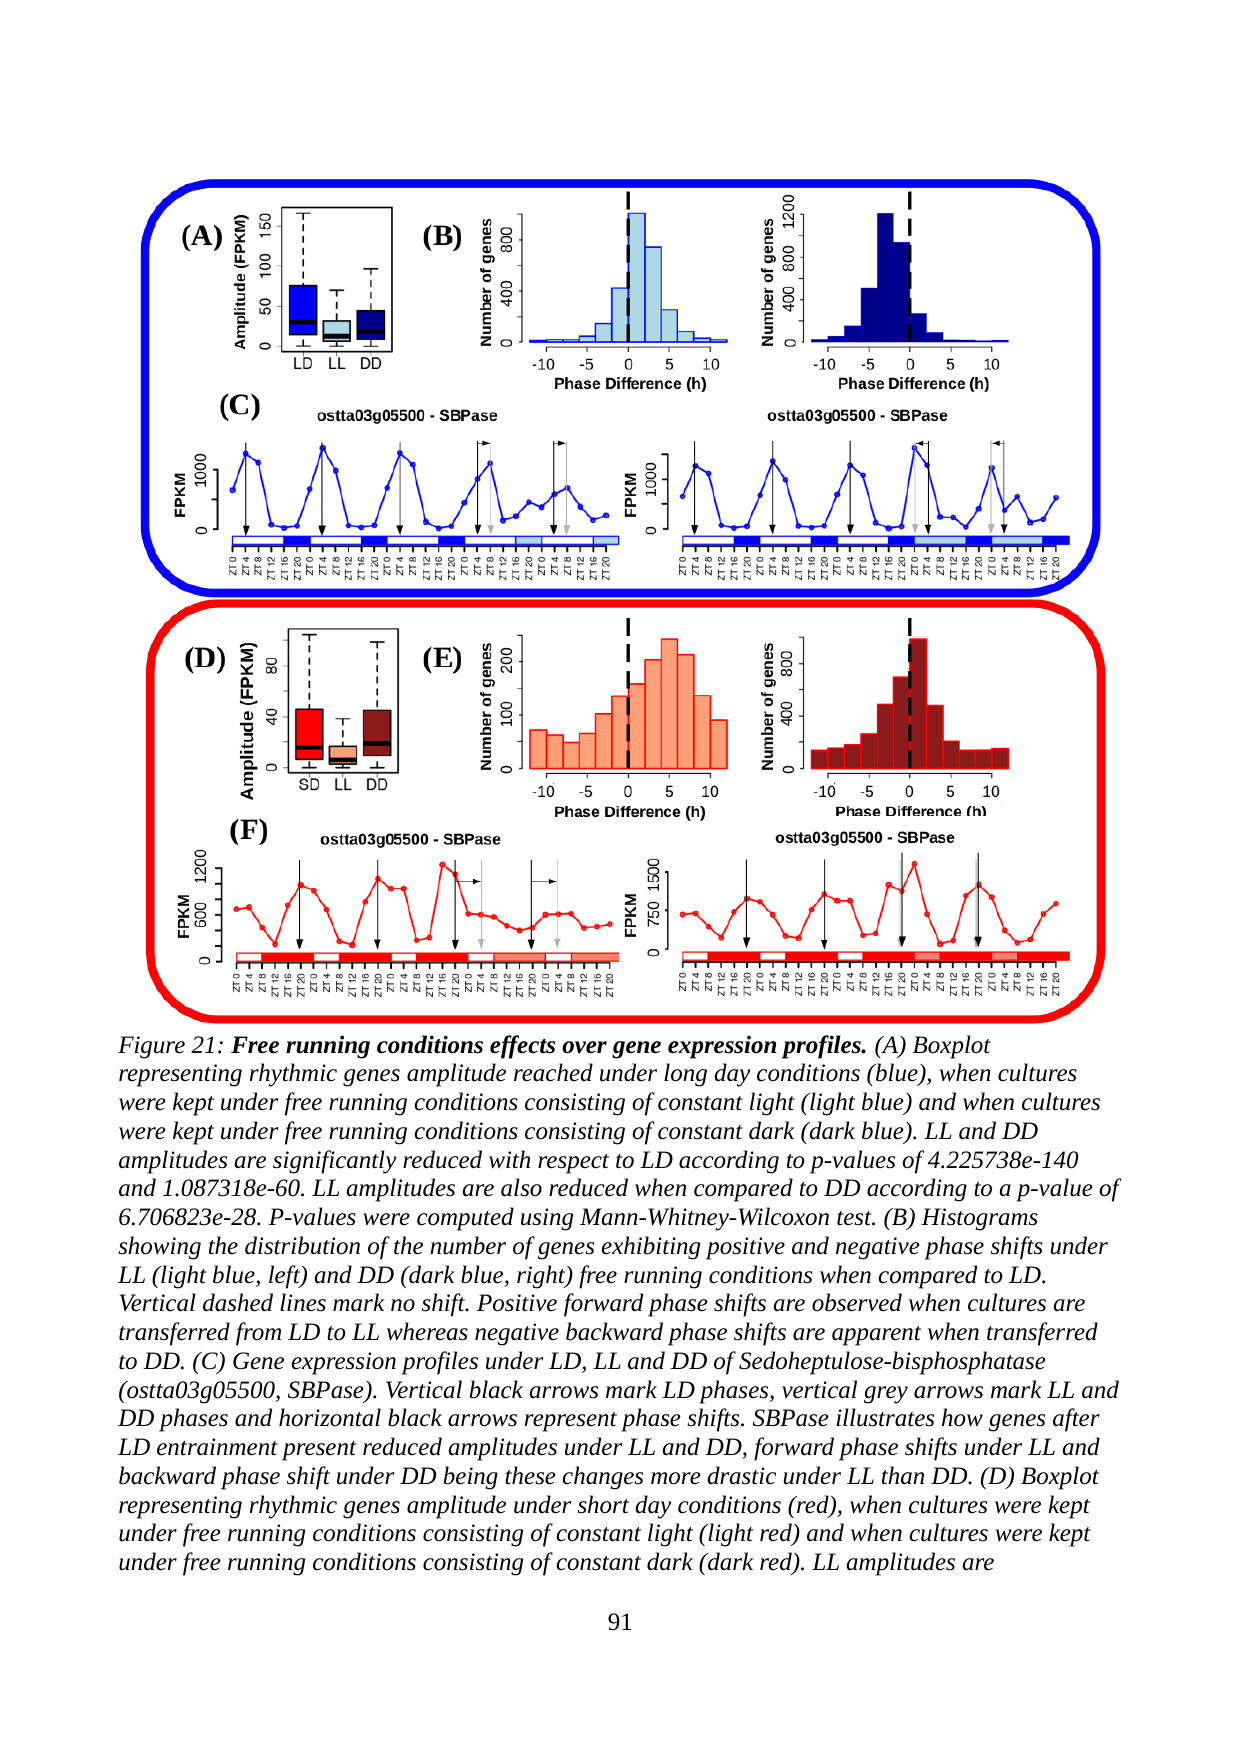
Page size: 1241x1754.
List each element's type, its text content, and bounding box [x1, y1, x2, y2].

text Figure 21: Free running conditions effects over gene expression profiles. (A) Boxplot representing rhythmic genes amplitude reached under long day conditions (blue), when cultures were kept under free running conditions consisting of constant light (light blue) and when cultures were kept under free running conditions consisting of constant dark (dark blue). LL and DD amplitudes are significantly reduced with respect to LD according to p-values of 4.225738e-140 and 1.087318e-60. LL amplitudes are also reduced when compared to DD according to a p-value of 6.706823e-28. P-values were computed using Mann-Whitney-Wilcoxon test. (B) Histograms showing the distribution of the number of genes exhibiting positive and negative phase shifts under LL (light blue, left) and DD (dark blue, right) free running conditions when compared to LD. Vertical dashed lines mark no shift. Positive forward phase shifts are observed when cultures are transferred from LD to LL whereas negative backward phase shifts are apparent when transferred to DD. (C) Gene expression profiles under LD, LL and DD of Sedoheptulose-bisphosphatase (ostta03g05500, SBPase). Vertical black arrows mark LD phases, vertical grey arrows mark LL and DD phases and horizontal black arrows represent phase shifts. SBPase illustrates how genes after LD entrainment present reduced amplitudes under LL and DD, forward phase shifts under LL and backward phase shift under DD being these changes more drastic under LL than DD. (D) Boxplot representing rhythmic genes amplitude under short day conditions (red), when cultures were kept under free running conditions consisting of constant light (light red) and when cultures were kept under free running conditions consisting of constant dark (dark red). LL amplitudes are [118, 1030, 1122, 1576]
picture [118, 176, 1123, 1030]
